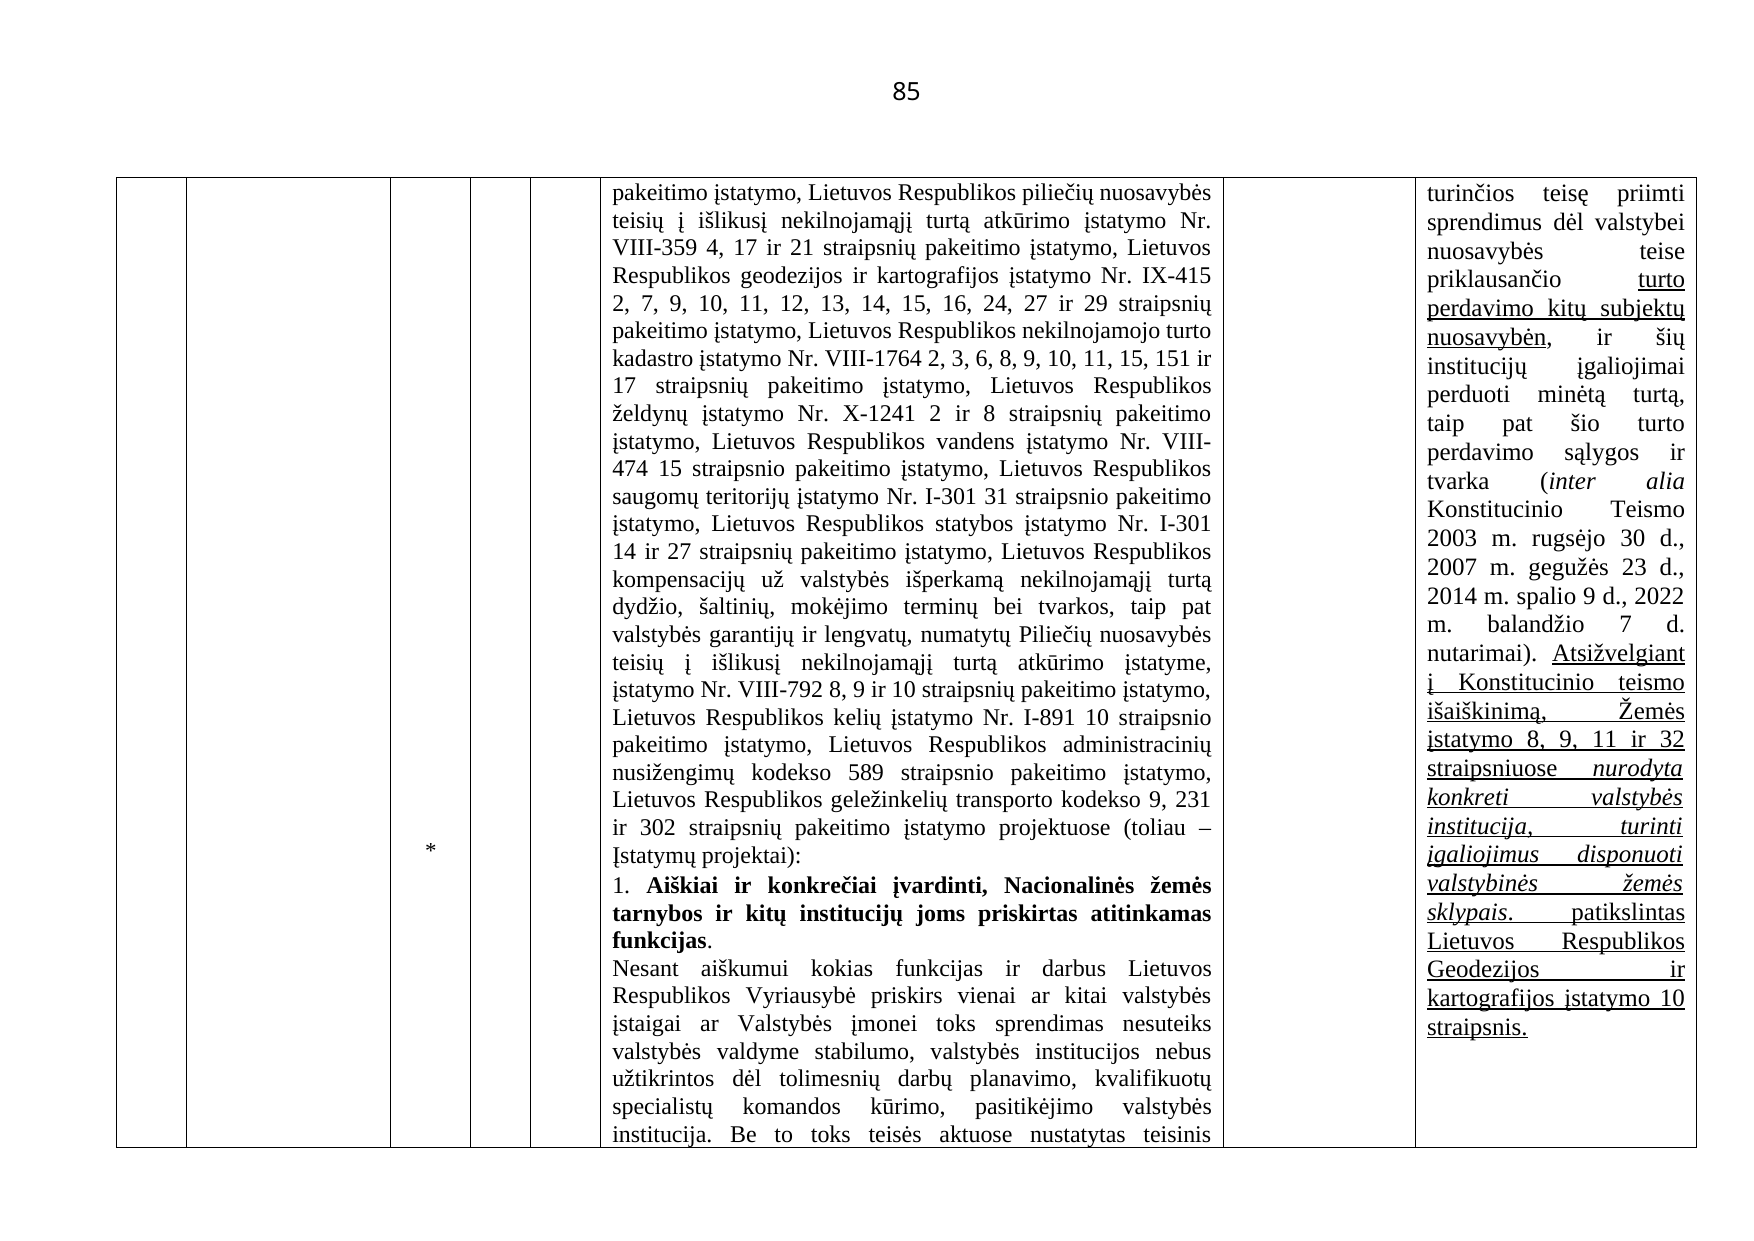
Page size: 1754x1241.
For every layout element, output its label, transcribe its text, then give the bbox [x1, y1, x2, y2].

table_cell [117, 178, 186, 1147]
table_cell * [391, 178, 470, 1147]
table_cell turinčios teisę priimti sprendimus dėl valstybei nuosavybės teise priklausančio turto perdavimo kitų subjektų nuosavybėn, ir šių institucijų įgaliojimai perduoti minėtą turtą, taip pat šio turto perdavimo sąlygos ir tvarka (inter alia Konstitucinio Teismo 2003 m. rugsėjo 30 d., 2007 m. gegužės 23 d., 2014 m. spalio 9 d., 2022 m. balandžio 7 d. nutarimai). Atsižvelgiant į Konstitucinio teismo išaiškinimą, Žemės įstatymo 8, 9, 11 ir 32 straipsniuose nurodyta konkreti valstybės institucija, turinti įgaliojimus disponuoti valstybinės žemės sklypais. patikslintas Lietuvos Respublikos Geodezijos ir kartografijos įstatymo 10 straipsnis. [1416, 178, 1696, 1147]
table_cell [471, 178, 530, 1147]
table_cell [1224, 178, 1415, 1147]
table_cell [187, 178, 390, 1147]
table_cell [531, 178, 600, 1147]
table_cell pakeitimo įstatymo, Lietuvos Respublikos piliečių nuosavybės teisių į išlikusį nekilnojamąjį turtą atkūrimo įstatymo Nr. VIII-359 4, 17 ir 21 straipsnių pakeitimo įstatymo, Lietuvos Respublikos geodezijos ir kartografijos įstatymo Nr. IX-415 2, 7, 9, 10, 11, 12, 13, 14, 15, 16, 24, 27 ir 29 straipsnių pakeitimo įstatymo, Lietuvos Respublikos nekilnojamojo turto kadastro įstatymo Nr. VIII-1764 2, 3, 6, 8, 9, 10, 11, 15, 151 ir 17 straipsnių pakeitimo įstatymo, Lietuvos Respublikos želdynų įstatymo Nr. X-1241 2 ir 8 straipsnių pakeitimo įstatymo, Lietuvos Respublikos vandens įstatymo Nr. VIII-474 15 straipsnio pakeitimo įstatymo, Lietuvos Respublikos saugomų teritorijų įstatymo Nr. I-301 31 straipsnio pakeitimo įstatymo, Lietuvos Respublikos statybos įstatymo Nr. I-301 14 ir 27 straipsnių pakeitimo įstatymo, Lietuvos Respublikos kompensacijų už valstybės išperkamą nekilnojamąjį turtą dydžio, šaltinių, mokėjimo terminų bei tvarkos, taip pat valstybės garantijų ir lengvatų, numatytų Piliečių nuosavybės teisių į išlikusį nekilnojamąjį turtą atkūrimo įstatyme, įstatymo Nr. VIII-792 8, 9 ir 10 straipsnių pakeitimo įstatymo, Lietuvos Respublikos kelių įstatymo Nr. I-891 10 straipsnio pakeitimo įstatymo, Lietuvos Respublikos administracinių nusižengimų kodekso 589 straipsnio pakeitimo įstatymo, Lietuvos Respublikos geležinkelių transporto kodekso 9, 231 ir 302 straipsnių pakeitimo įstatymo projektuose (toliau – Įstatymų projektai): 1. Aiškiai ir konkrečiai įvardinti, Nacionalinės žemės tarnybos ir kitų institucijų joms priskirtas atitinkamas funkcijas. Nesant aiškumui kokias funkcijas ir darbus Lietuvos Respublikos Vyriausybė priskirs vienai ar kitai valstybės įstaigai ar Valstybės įmonei toks sprendimas nesuteiks valstybės valdyme stabilumo, valstybės institucijos nebus užtikrintos dėl tolimesnių darbų planavimo, kvalifikuotų specialistų komandos kūrimo, pasitikėjimo valstybės institucija. Be to toks teisės aktuose nustatytas teisinis [601, 178, 1223, 1147]
